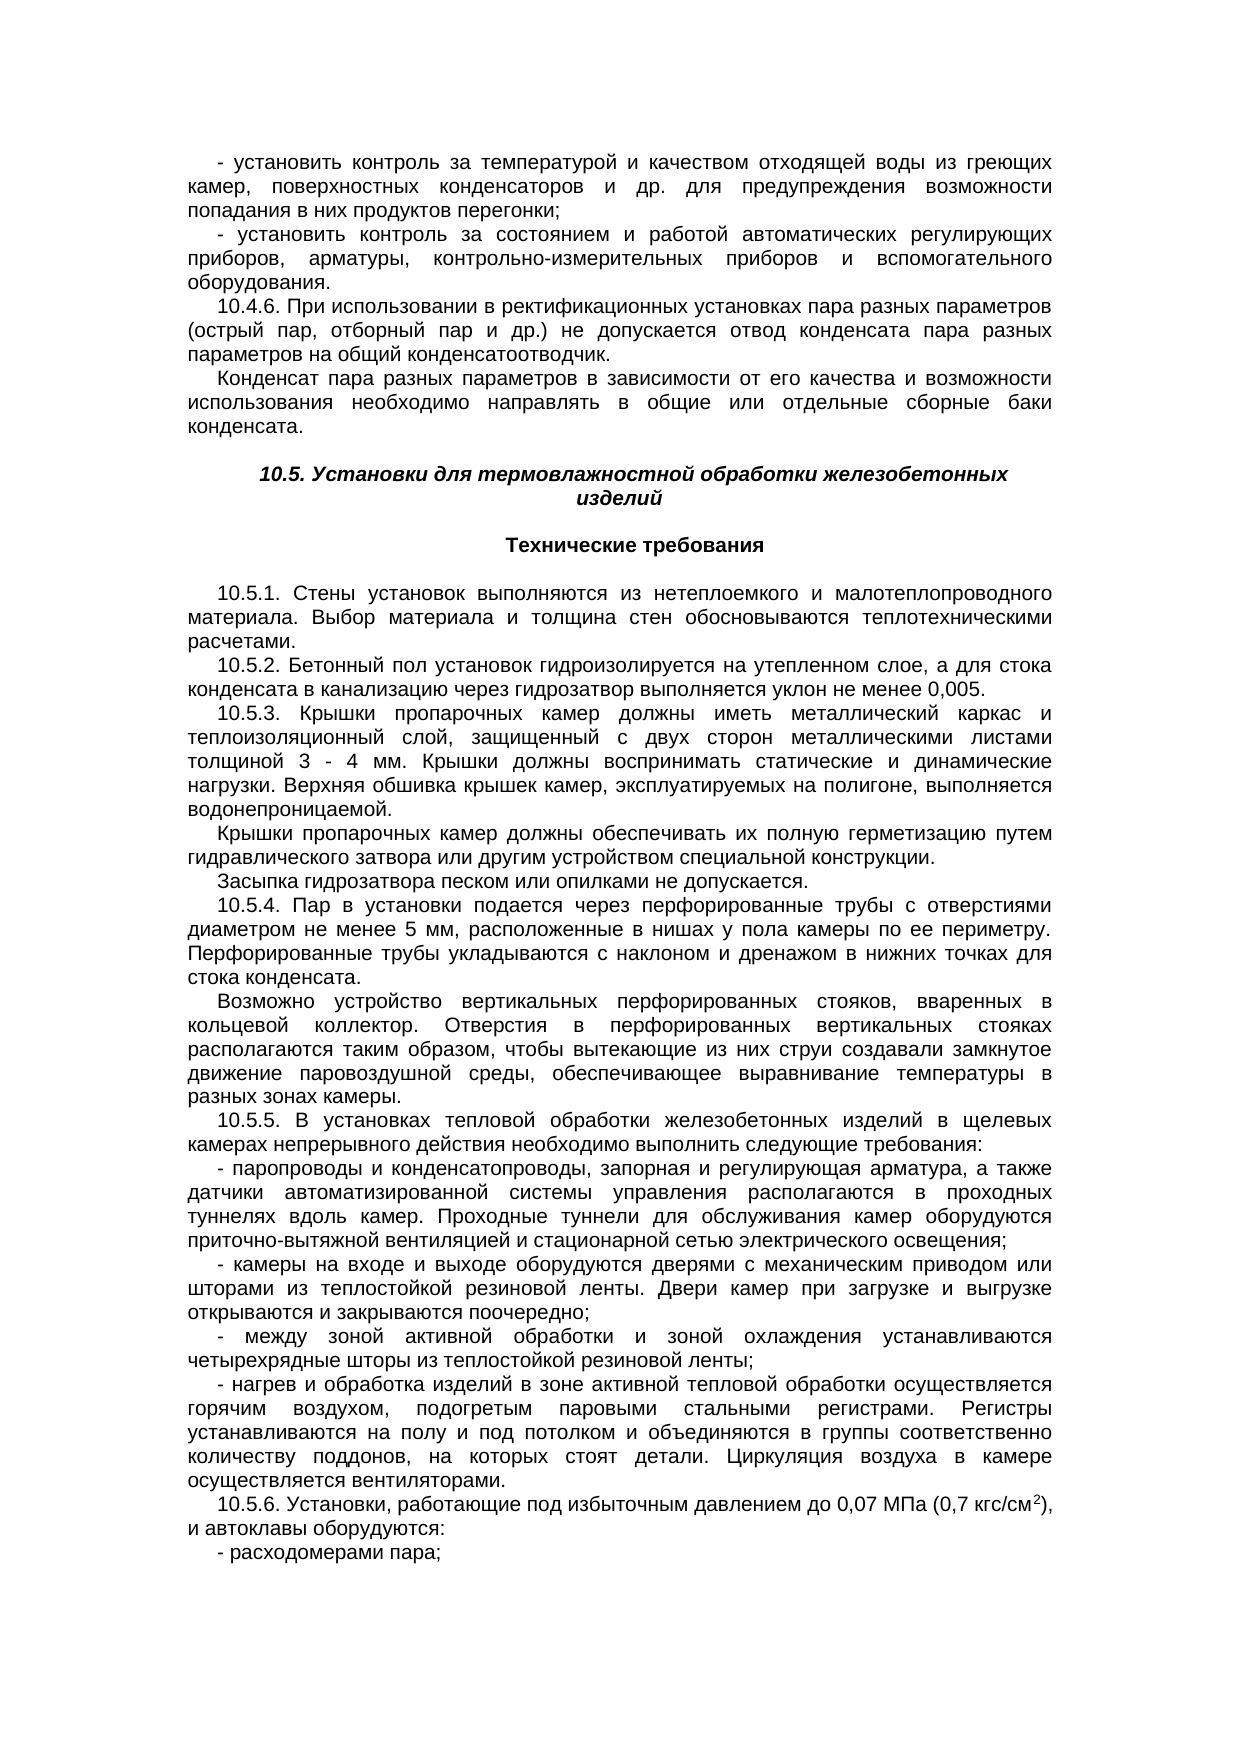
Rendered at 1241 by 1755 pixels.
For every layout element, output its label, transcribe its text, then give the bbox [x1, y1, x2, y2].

text - нагрев и обработка изделий в зоне активной тепловой обработки осуществляется горячим воздухом, подогретым паровыми стальными регистрами. Регистры устанавливаются на полу и под потолком и объединяются в группы соответственно количеству поддонов, на которых стоят детали. Циркуляция воздуха в камере осуществляется вентиляторами. [187, 1372, 1053, 1492]
text 10.5. Установки для термовлажностной обработки железобетонных изделий [187, 461, 1053, 509]
text 10.5.5. В установках тепловой обработки железобетонных изделий в щелевых камерах непрерывного действия необходимо выполнить следующие требования: [187, 1108, 1053, 1156]
text 10.5.1. Стены установок выполняются из нетеплоемкого и малотеплопроводного материала. Выбор материала и толщина стен обосновываются теплотехническими расчетами. [187, 581, 1053, 653]
text 10.5.4. Пар в установки подается через перфорированные трубы с отверстиями диаметром не менее 5 мм, расположенные в нишах у пола камеры по ее периметру. Перфорированные трубы укладываются с наклоном и дренажом в нижних точках для стока конденсата. [187, 893, 1053, 988]
text - камеры на входе и выходе оборудуются дверями с механическим приводом или шторами из теплостойкой резиновой ленты. Двери камер при загрузке и выгрузке открываются и закрываются поочередно; [187, 1252, 1053, 1324]
text - установить контроль за состоянием и работой автоматических регулирующих приборов, арматуры, контрольно-измерительных приборов и вспомогательного оборудования. [187, 222, 1053, 294]
text - расходомерами пара; [187, 1539, 1053, 1563]
text 10.5.3. Крышки пропарочных камер должны иметь металлический каркас и теплоизоляционный слой, защищенный с двух сторон металлическими листами толщиной 3 - 4 мм. Крышки должны воспринимать статические и динамические нагрузки. Верхняя обшивка крышек камер, эксплуатируемых на полигоне, выполняется водонепроницаемой. [187, 701, 1053, 821]
text - между зоной активной обработки и зоной охлаждения устанавливаются четырехрядные шторы из теплостойкой резиновой ленты; [187, 1324, 1053, 1372]
text Возможно устройство вертикальных перфорированных стояков, вваренных в кольцевой коллектор. Отверстия в перфорированных вертикальных стояках располагаются таким образом, чтобы вытекающие из них струи создавали замкнутое движение паровоздушной среды, обеспечивающее выравнивание температуры в разных зонах камеры. [187, 988, 1053, 1108]
text Технические требования [187, 533, 1053, 557]
text 10.5.2. Бетонный пол установок гидроизолируется на утепленном слое, а для стока конденсата в канализацию через гидрозатвор выполняется уклон не менее 0,005. [187, 653, 1053, 701]
text Засыпка гидрозатвора песком или опилками не допускается. [187, 869, 1053, 893]
text Крышки пропарочных камер должны обеспечивать их полную герметизацию путем гидравлического затвора или другим устройством специальной конструкции. [187, 821, 1053, 869]
text - установить контроль за температурой и качеством отходящей воды из греющих камер, поверхностных конденсаторов и др. для предупреждения возможности попадания в них продуктов перегонки; [187, 150, 1053, 222]
text 10.4.6. При использовании в ректификационных установках пара разных параметров (острый пар, отборный пар и др.) не допускается отвод конденсата пара разных параметров на общий конденсатоотводчик. [187, 294, 1053, 366]
text Конденсат пара разных параметров в зависимости от его качества и возможности использования необходимо направлять в общие или отдельные сборные баки конденсата. [187, 366, 1053, 437]
text 10.5.6. Установки, работающие под избыточным давлением до 0,07 МПа (0,7 кгс/см2), и автоклавы оборудуются: [187, 1492, 1053, 1539]
text - паропроводы и конденсатопроводы, запорная и регулирующая арматура, а также датчики автоматизированной системы управления располагаются в проходных туннелях вдоль камер. Проходные туннели для обслуживания камер оборудуются приточно-вытяжной вентиляцией и стационарной сетью электрического освещения; [187, 1156, 1053, 1252]
